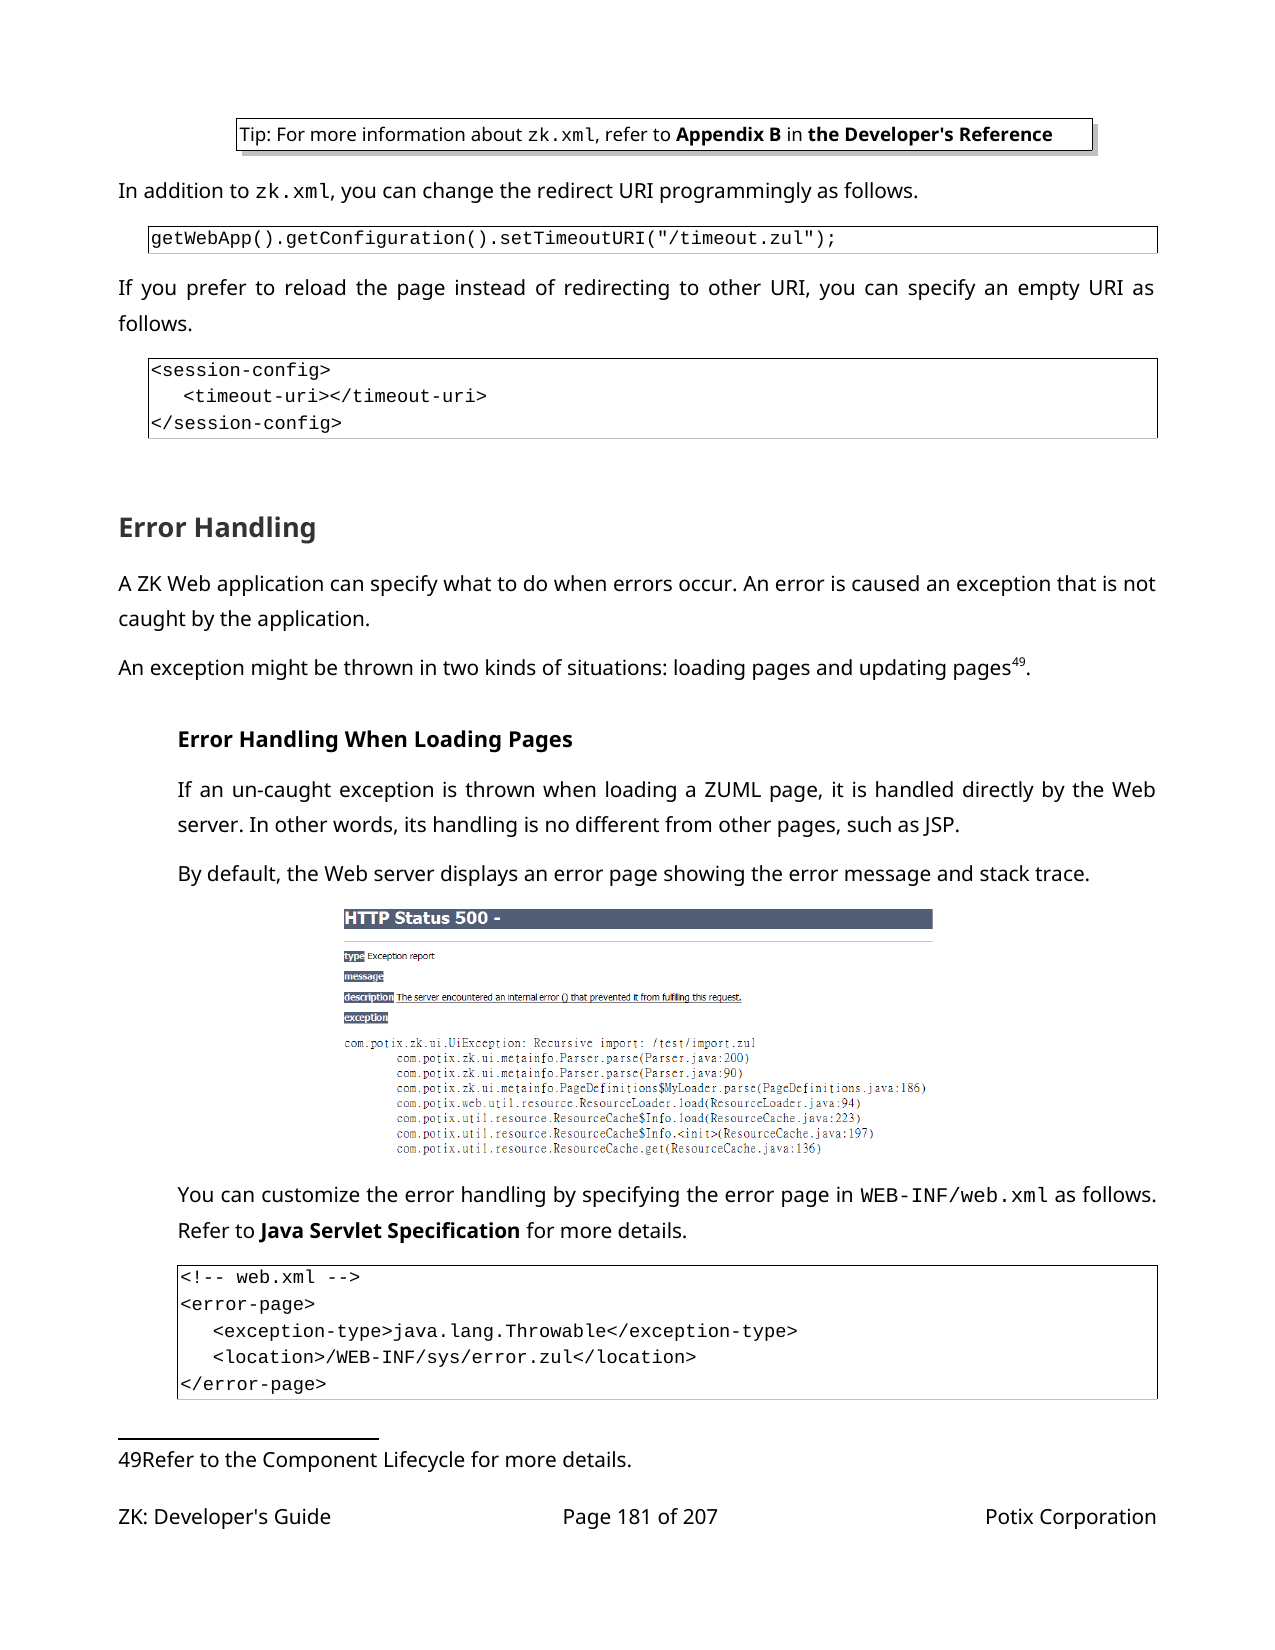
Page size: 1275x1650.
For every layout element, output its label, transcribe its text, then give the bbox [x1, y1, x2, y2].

text <error-page> <exception-type>java.lang.Throwable</exception-type> <location>/WEB-INF/sys/error.zul</location> </error-page> [178, 1292, 1157, 1399]
text A ZK Web application can specify what to do when errors occur. An error is caused an exception that is not caught by the application. [118, 569, 1157, 633]
subtitle Error Handling [118, 509, 1157, 546]
text In addition to zk.xml, you can change the redirect URI programmingly as follows. [118, 176, 1157, 205]
text You can customize the error handling by specifying the error page in WEB-INF/web.xml as follows. Refer to Java Servlet Specification for more details. [177, 1180, 1157, 1244]
text getWebApp().getConfiguration().setTimeoutURI("/timeout.zul"); [149, 227, 1157, 253]
subtitle Error Handling When Loading Pages [177, 724, 1157, 754]
picture [342, 904, 933, 1156]
text <!-- web.xml --> [178, 1266, 1157, 1289]
text If you prefer to reload the page instead of redirecting to other URI, you can specify an empty URI as follows. [118, 273, 1157, 337]
text If an un-caught exception is thrown when loading a ZUML page, it is handled directly by the Web server. In other words, its handling is no different from other pages, such as JSP. [177, 775, 1157, 838]
text An exception might be thrown in two kinds of situations: loading pages and updating pages. [118, 653, 1157, 682]
text Refer to the Component Lifecycle for more details. [118, 1445, 1157, 1473]
text <session-config> <timeout-uri></timeout-uri> </session-config> [149, 359, 1157, 438]
text Tip: For more information about zk.xml, refer to Appendix B in the Developer's Reference [237, 119, 1092, 150]
text By default, the Web server displays an error page showing the error message and stack trace. [177, 859, 1157, 887]
